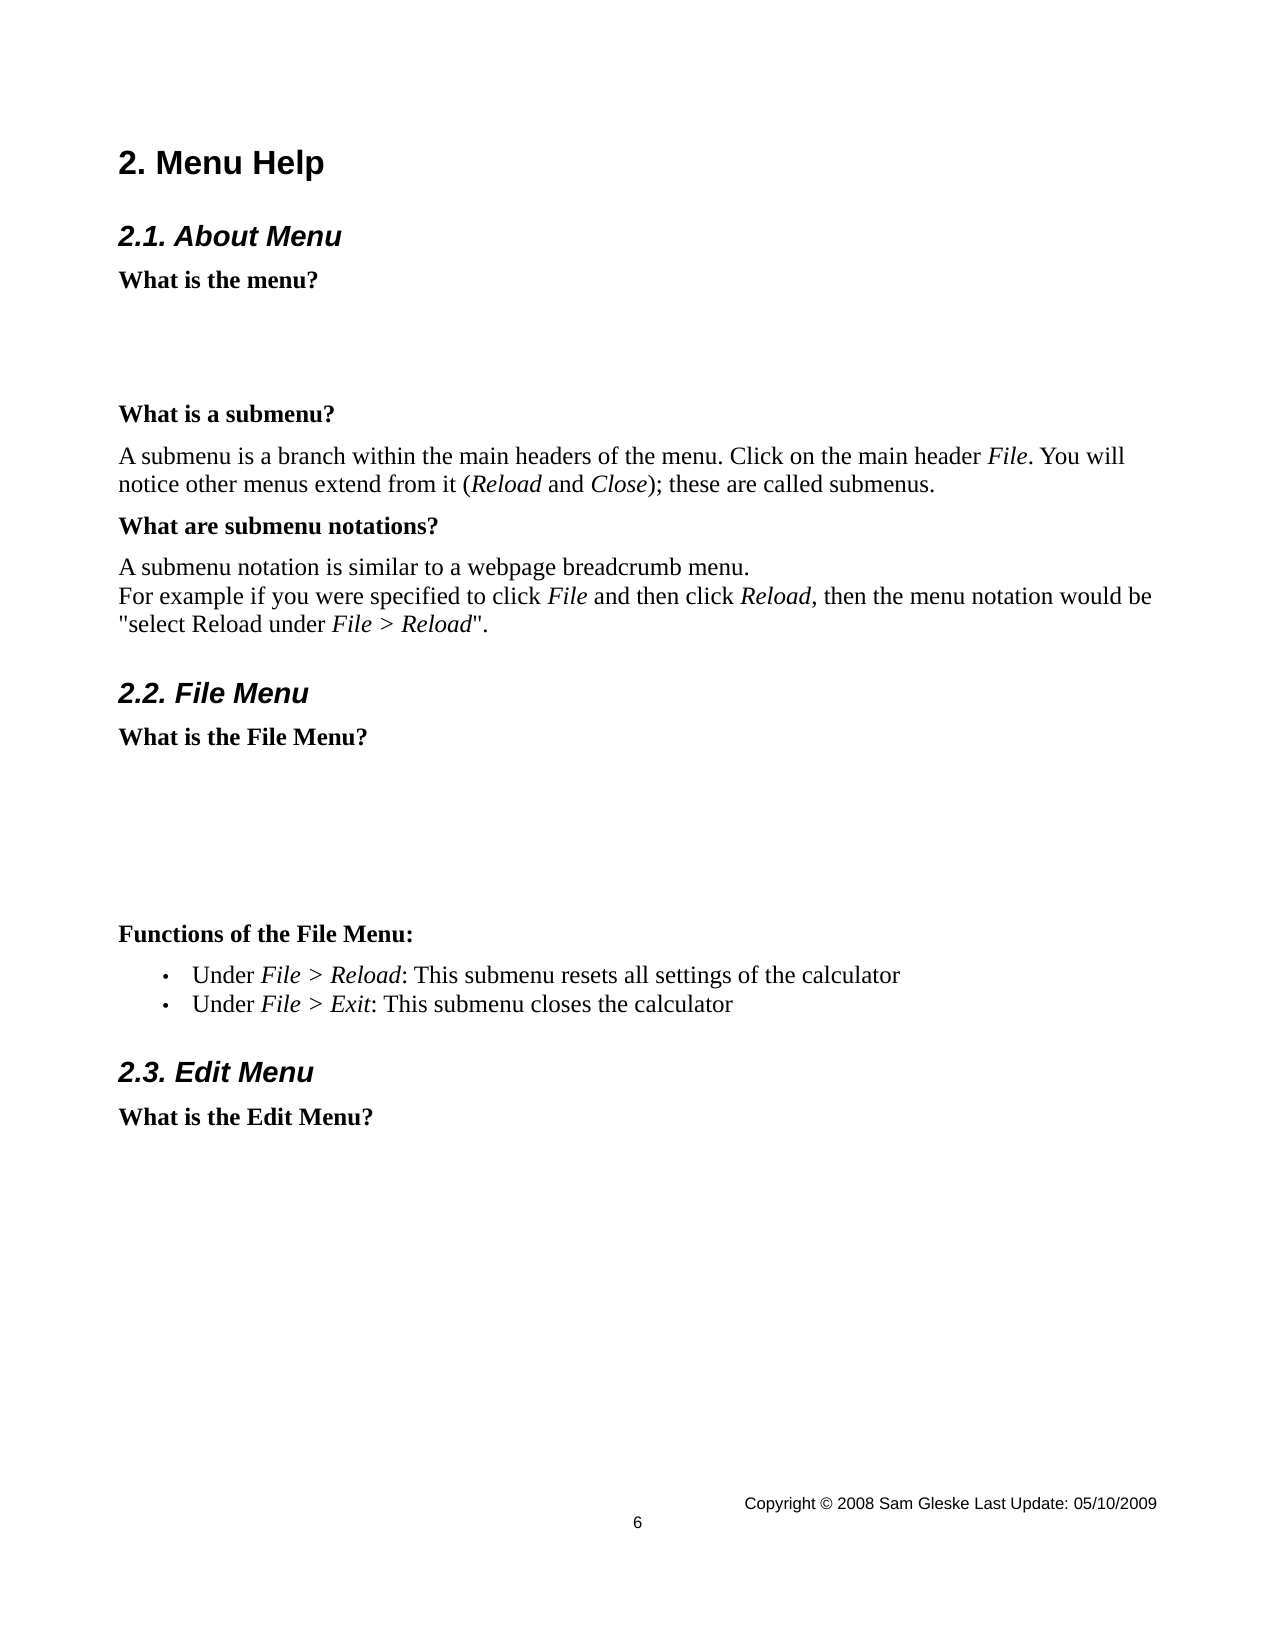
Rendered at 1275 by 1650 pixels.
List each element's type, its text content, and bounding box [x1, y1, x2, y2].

text What is the menu? [118, 265, 1157, 294]
text What are submenu notations? [118, 511, 1157, 539]
subtitle 2.3. Edit Menu [118, 1056, 1157, 1089]
text What is the Edit Menu? [118, 1102, 1157, 1130]
list Under File > Exit: This submenu closes the calculator [162, 989, 1157, 1018]
text A submenu notation is similar to a webpage breadcrumb menu. For example if you were specified to click File and then click Reload, then the menu notation would be "select Reload under File > Reload". [118, 552, 1157, 638]
subtitle 2. Menu Help [118, 143, 1157, 182]
subtitle 2.2. File Menu [118, 676, 1157, 709]
subtitle 2.1. About Menu [118, 219, 1157, 253]
text Functions of the File Menu: [118, 919, 1157, 948]
text What is a submenu? [118, 399, 1157, 428]
text What is the File Menu? [118, 722, 1157, 751]
text A submenu is a branch within the main headers of the menu. Click on the main header File. You will notice other menus extend from it (Reload and Close); these are called submenus. [118, 441, 1157, 498]
list Under File > Reload: This submenu resets all settings of the calculator [162, 961, 1157, 989]
